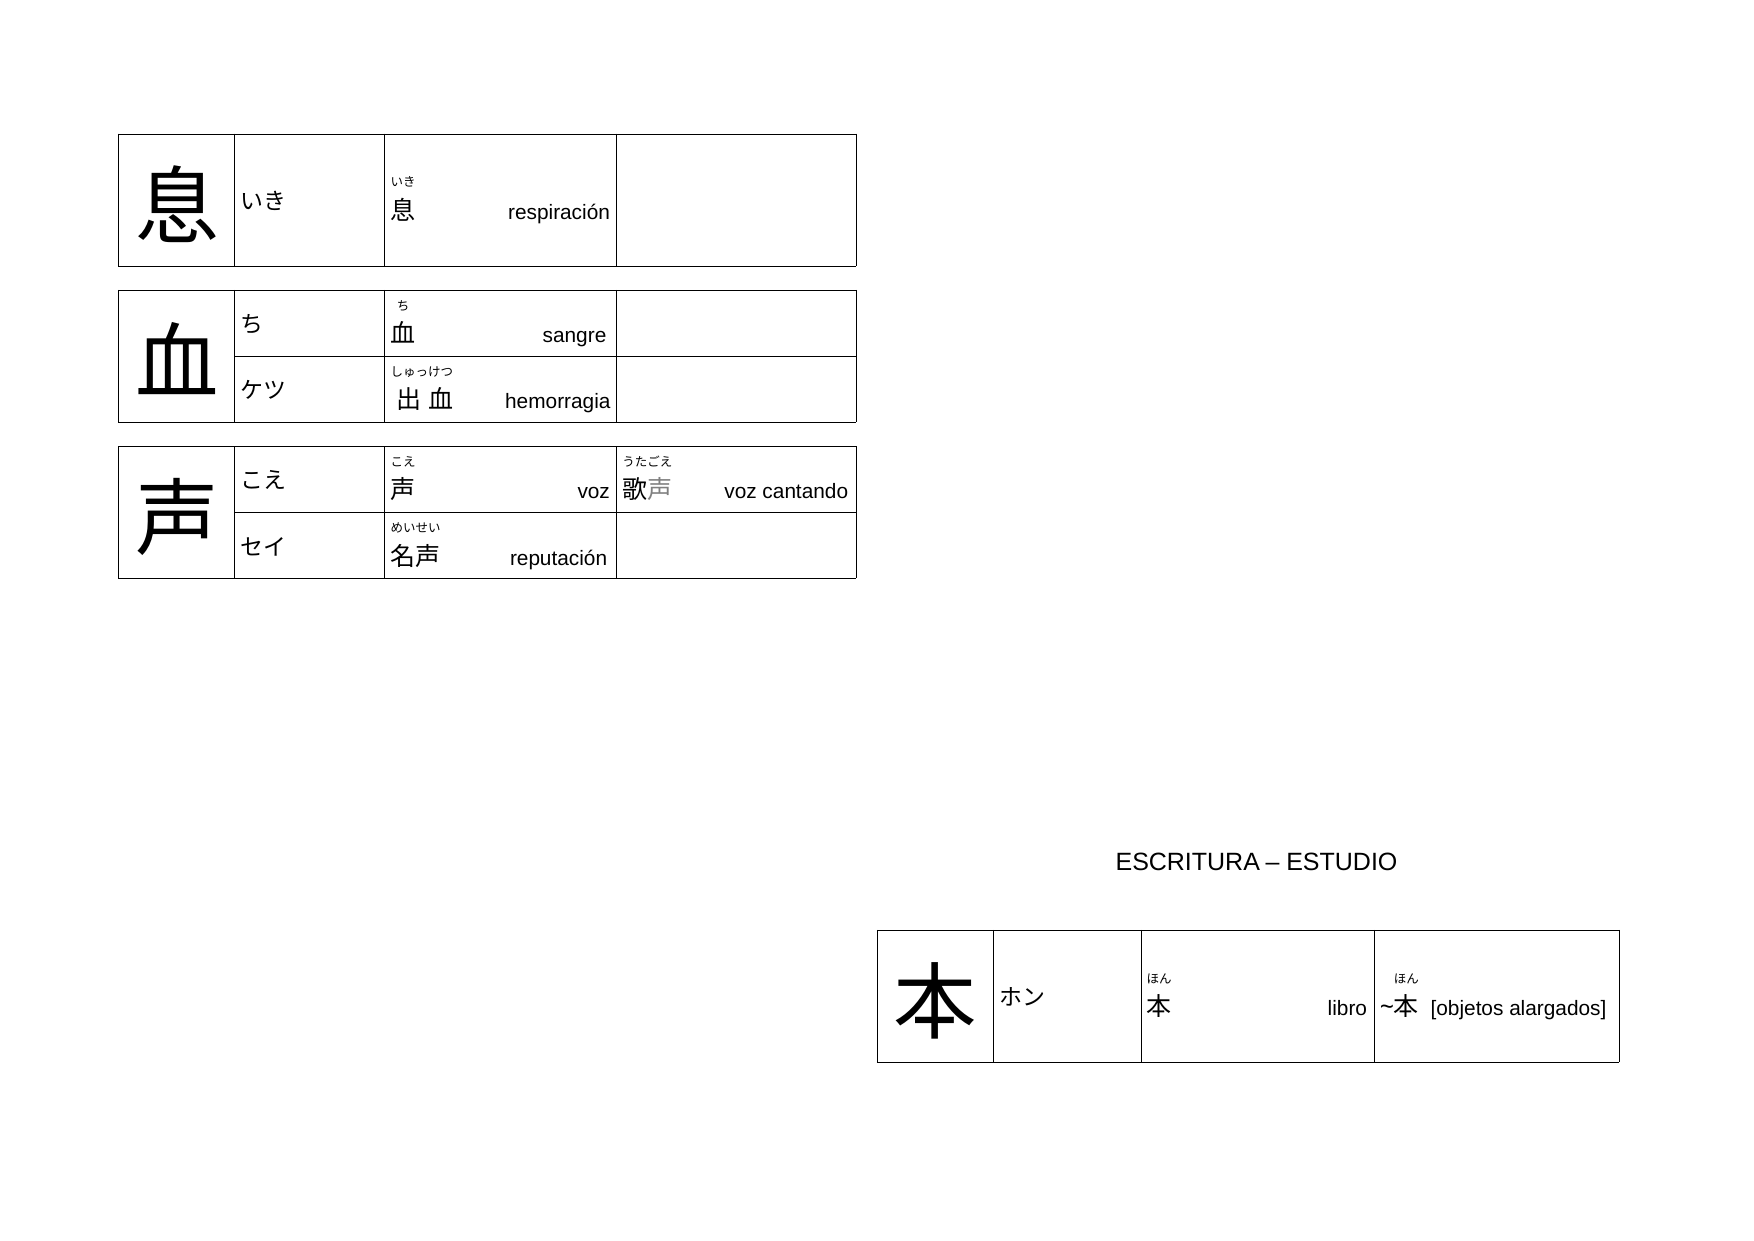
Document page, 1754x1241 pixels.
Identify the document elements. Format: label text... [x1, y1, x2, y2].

table_header 血 [119, 291, 234, 422]
table_cell [617, 357, 856, 422]
table_header 歌うた声ごえ voz cantando [617, 447, 856, 512]
table_cell 出しゅっ血けつ hemorragia [385, 357, 616, 422]
table_cell [617, 513, 856, 578]
table_header 声こえ voz [385, 447, 616, 512]
table_header 息 [119, 135, 234, 266]
table_header ち [235, 291, 384, 356]
table_header [617, 135, 856, 266]
table_header こえ [235, 447, 384, 512]
table_header いき [235, 135, 384, 266]
table_header ホン [994, 931, 1141, 1062]
table_header 本 [878, 931, 993, 1062]
text ESCRITURA – ESTUDIO [877, 847, 1636, 876]
table_header 血ち sangre [385, 291, 616, 356]
table_header 声 [119, 447, 234, 578]
table_cell セイ [235, 513, 384, 578]
table_header ~本ほん [objetos alargados] [1375, 931, 1619, 1062]
table_header 本ほん libro [1142, 931, 1374, 1062]
table_header [617, 291, 856, 356]
table_cell 名めい声せい reputación [385, 513, 616, 578]
table_cell ケツ [235, 357, 384, 422]
table_header 息いき respiración [385, 135, 616, 266]
